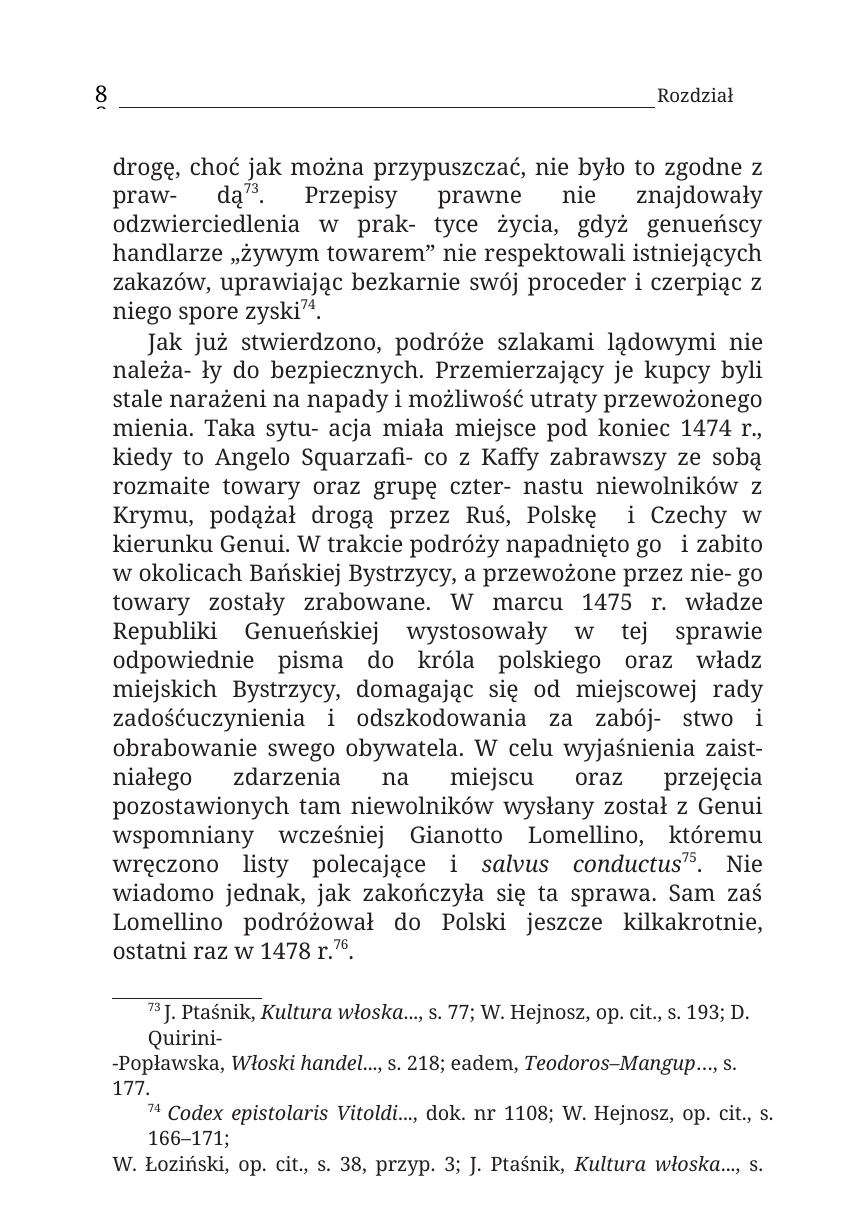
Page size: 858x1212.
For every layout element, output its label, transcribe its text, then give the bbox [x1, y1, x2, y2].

text 73 J. Ptaśnik, Kultura włoska..., s. 77; W. Hejnosz, op. cit., s. 193; D. Quirini- [148, 999, 774, 1051]
text 74 Codex epistolaris Vitoldi..., dok. nr 1108; W. Hejnosz, op. cit., s. 166–171; [148, 1101, 774, 1151]
text drogę, choć jak można przypuszczać, nie było to zgodne z praw- dą73. Przepisy prawne nie znajdowały odzwierciedlenia w prak- tyce życia, gdyż genueńscy handlarze „żywym towarem” nie respektowali istniejących zakazów, uprawiając bezkarnie swój proceder i czerpiąc z niego spore zyski74. [112, 152, 763, 326]
text Jak już stwierdzono, podróże szlakami lądowymi nie należa- ły do bezpiecznych. Przemierzający je kupcy byli stale narażeni na napady i możliwość utraty przewożonego mienia. Taka sytu- acja miała miejsce pod koniec 1474 r., kiedy to Angelo Squarzafi- co z Kaffy zabrawszy ze sobą rozmaite towary oraz grupę czter- nastu niewolników z Krymu, podążał drogą przez Ruś, Polskę i Czechy w kierunku Genui. W trakcie podróży napadnięto go i zabito w okolicach Bańskiej Bystrzycy, a przewożone przez nie- go towary zostały zrabowane. W marcu 1475 r. władze Republiki Genueńskiej wystosowały w tej sprawie odpowiednie pisma do króla polskiego oraz władz miejskich Bystrzycy, domagając się od miejscowej rady zadośćuczynienia i odszkodowania za zabój- stwo i obrabowanie swego obywatela. W celu wyjaśnienia zaist- niałego zdarzenia na miejscu oraz przejęcia pozostawionych tam niewolników wysłany został z Genui wspomniany wcześniej Gianotto Lomellino, któremu wręczono listy polecające i salvus conductus75. Nie wiadomo jednak, jak zakończyła się ta sprawa. Sam zaś Lomellino podróżował do Polski jeszcze kilkakrotnie, ostatni raz w 1478 r.76. [112, 327, 763, 966]
text -Popławska, Włoski handel..., s. 218; eadem, Teodoros–Mangup…, s. 177. [112, 1051, 774, 1101]
text W. Łoziński, op. cit., s. 38, przyp. 3; J. Ptaśnik, Kultura włoska..., s. [112, 1151, 763, 1176]
